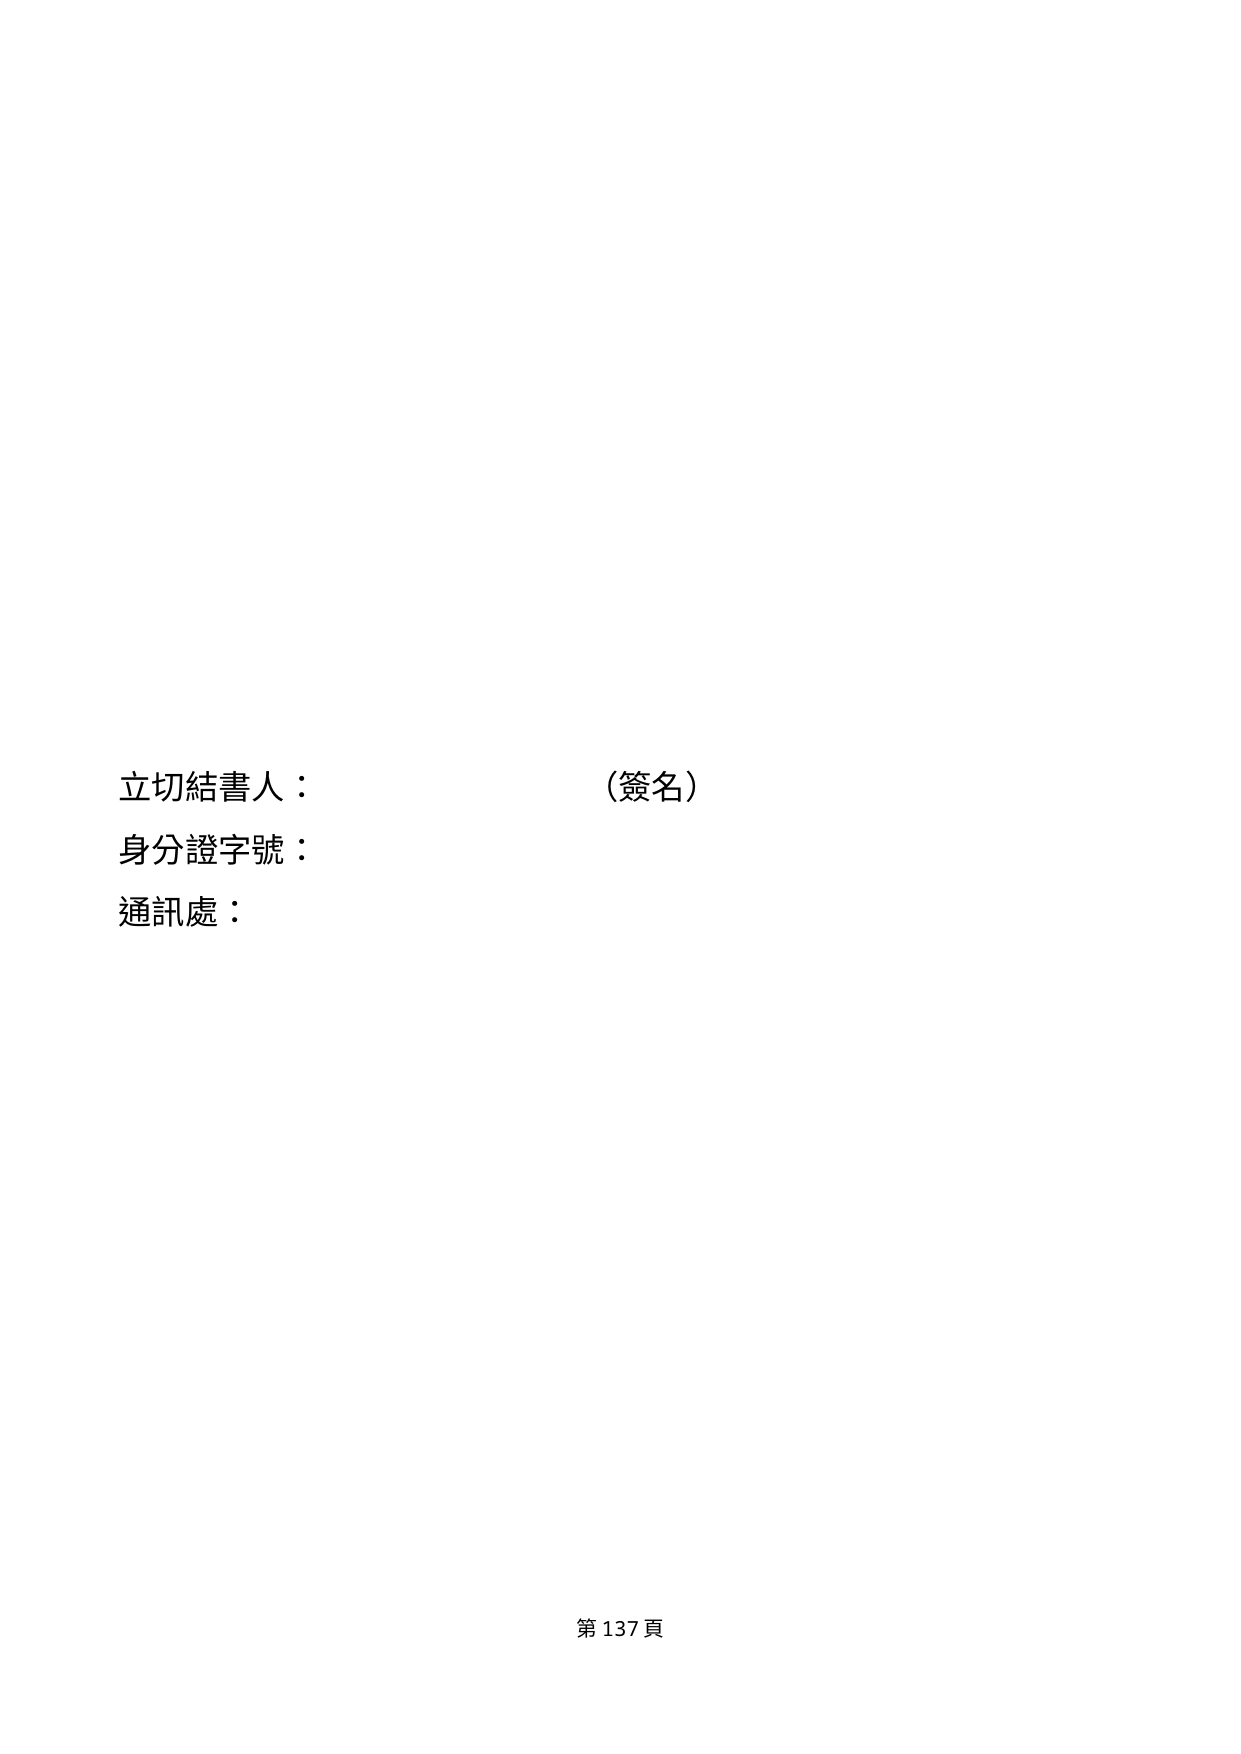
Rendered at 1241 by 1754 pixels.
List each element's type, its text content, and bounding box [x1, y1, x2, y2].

text 通訊處： [118, 874, 1122, 937]
text 立切結書人： （簽名） [118, 749, 1122, 812]
text 身分證字號： [118, 812, 1122, 874]
